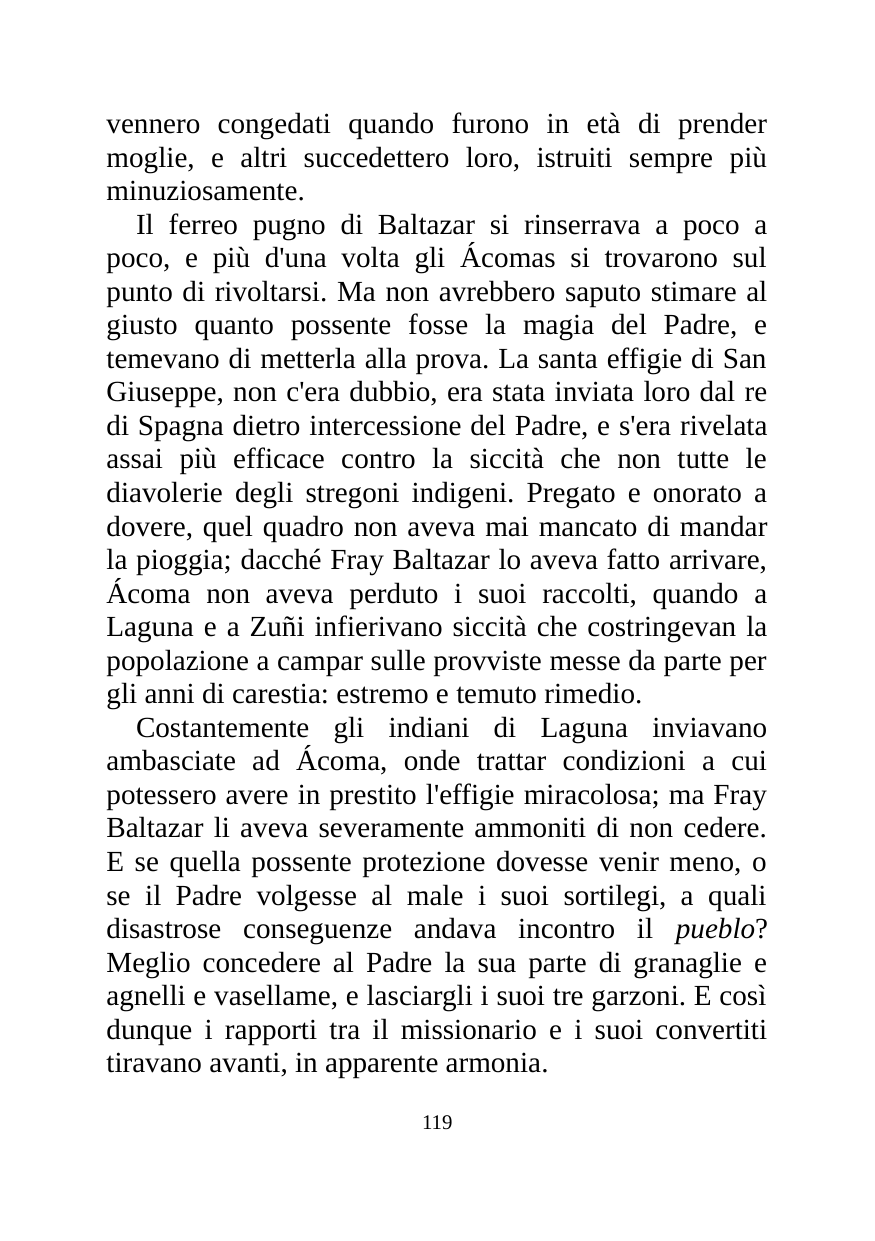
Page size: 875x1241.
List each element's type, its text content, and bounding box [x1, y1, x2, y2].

text vennero congedati quando furono in età di prender moglie, e altri succedettero loro, istruiti sempre più minuziosamente. [106, 106, 768, 207]
text Il ferreo pugno di Baltazar si rinserrava a poco a poco, e più d'una volta gli Ácomas si trovarono sul punto di rivoltarsi. Ma non avrebbero saputo stimare al giusto quanto possente fosse la magia del Padre, e temevano di metterla alla prova. La santa effigie di San Giuseppe, non c'era dubbio, era stata inviata loro dal re di Spagna dietro intercessione del Padre, e s'era rivelata assai più efficace contro la siccità che non tutte le diavolerie degli stregoni indigeni. Pregato e onorato a dovere, quel quadro non aveva mai mancato di mandar la pioggia; dacché Fray Baltazar lo aveva fatto arrivare, Ácoma non aveva perduto i suoi raccolti, quando a Laguna e a Zuñi infierivano siccità che costringevan la popolazione a campar sulle provviste messe da parte per gli anni di carestia: estremo e temuto rimedio. [106, 207, 768, 710]
text Costantemente gli indiani di Laguna inviavano ambasciate ad Ácoma, onde trattar condizioni a cui potessero avere in prestito l'effigie miracolosa; ma Fray Baltazar li aveva severamente ammoniti di non cedere. E se quella possente protezione dovesse venir meno, o se il Padre volgesse al male i suoi sortilegi, a quali disastrose conseguenze andava incontro il pueblo? Meglio concedere al Padre la sua parte di granaglie e agnelli e vasellame, e lasciargli i suoi tre garzoni. E così dunque i rapporti tra il missionario e i suoi convertiti tiravano avanti, in apparente armonia. [106, 710, 768, 1079]
